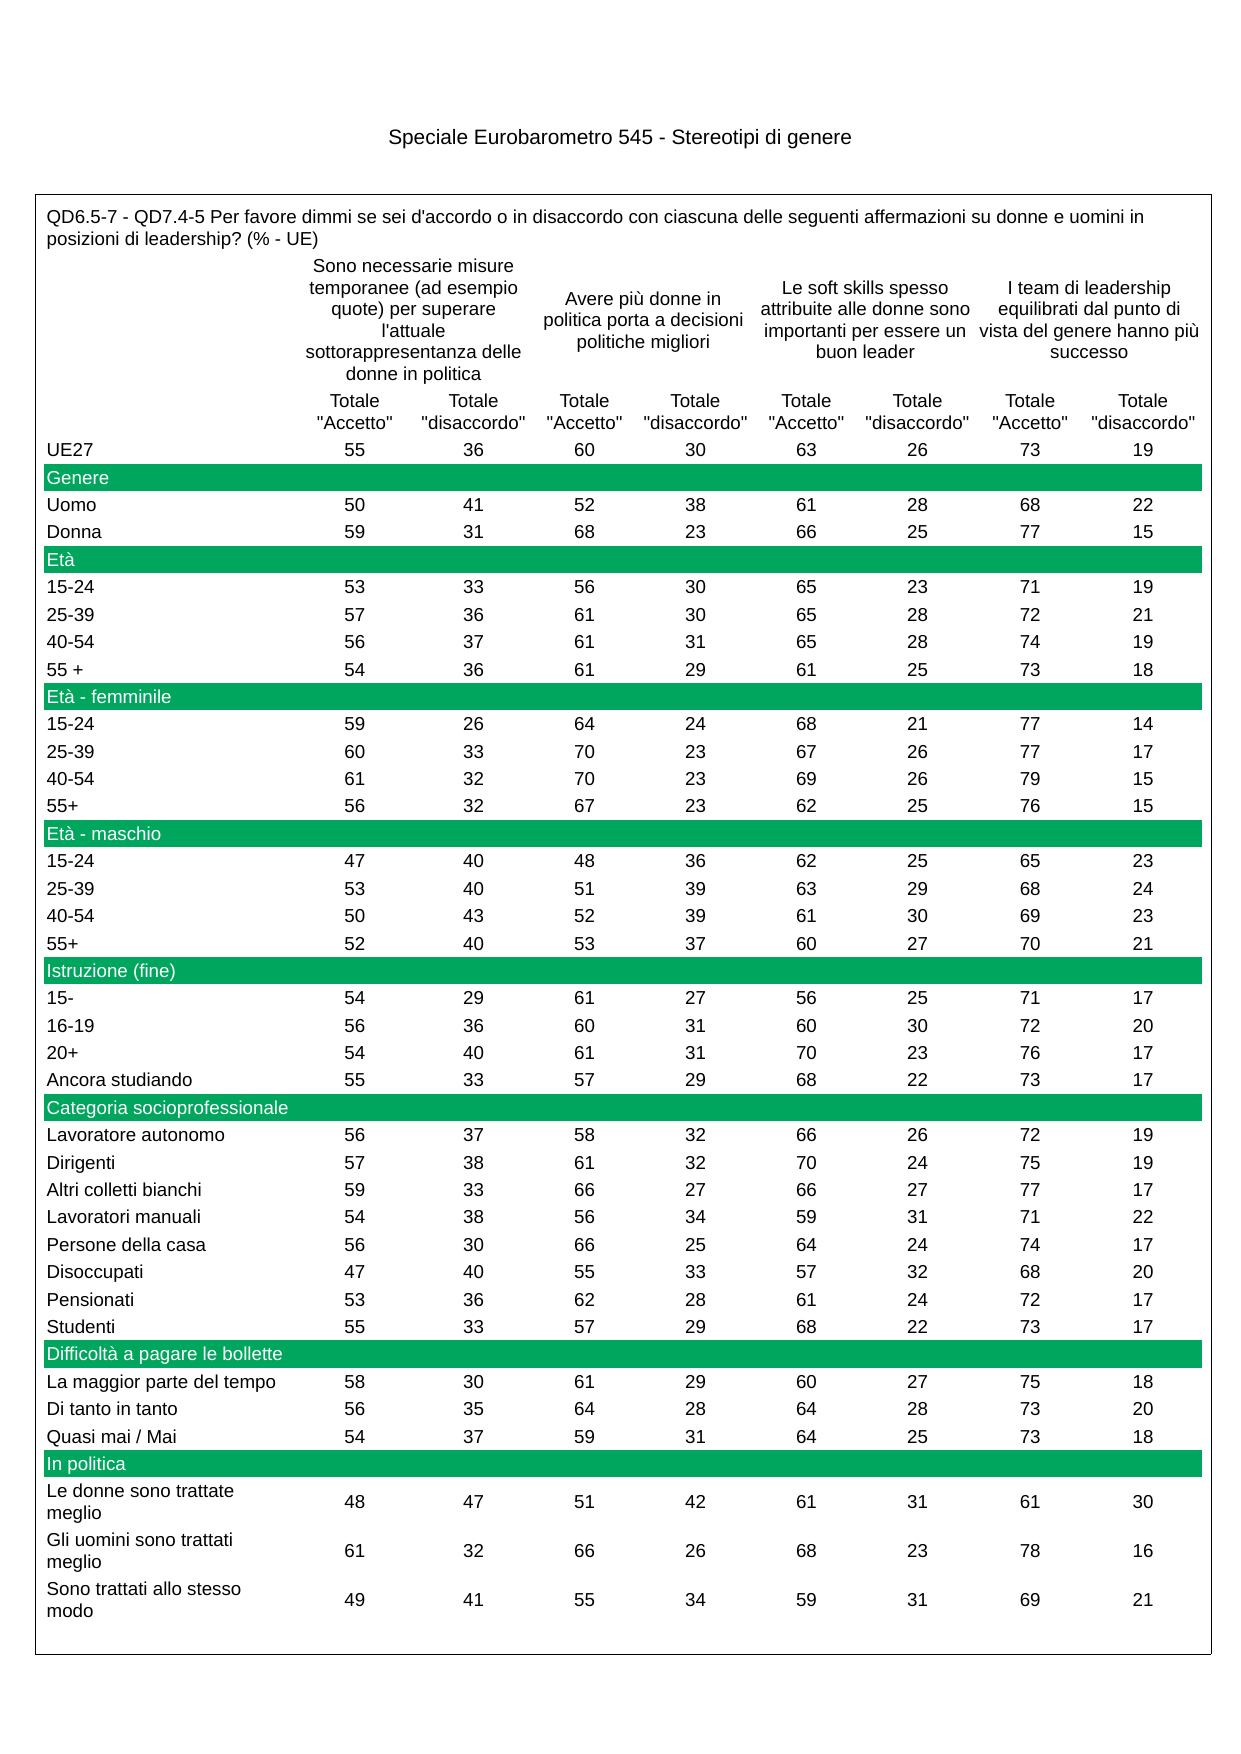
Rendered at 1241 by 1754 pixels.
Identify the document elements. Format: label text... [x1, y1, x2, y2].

table_cell 19 [1084, 1121, 1202, 1148]
table_cell 60 [754, 1012, 858, 1039]
table_cell 26 [636, 1526, 754, 1575]
table_cell 32 [859, 1258, 976, 1286]
table_cell 34 [636, 1575, 754, 1624]
table_cell 52 [532, 491, 636, 518]
table_cell 72 [976, 1012, 1084, 1039]
table_cell 71 [976, 1203, 1084, 1231]
table_cell Età - maschio [44, 820, 1202, 847]
table_cell 24 [859, 1286, 976, 1313]
table_cell 41 [415, 1575, 532, 1624]
table_cell 21 [1084, 601, 1202, 628]
table_cell 28 [859, 601, 976, 628]
table_cell 57 [295, 601, 414, 628]
table_cell 38 [415, 1149, 532, 1176]
table_cell 37 [415, 1423, 532, 1450]
table_cell [44, 252, 294, 387]
table_cell 57 [532, 1066, 636, 1094]
table_cell 47 [295, 1258, 414, 1286]
table_cell 63 [754, 436, 858, 464]
table_cell 73 [976, 1423, 1084, 1450]
table_cell Studenti [44, 1313, 294, 1340]
table_cell Totale "disaccordo" [859, 387, 976, 436]
table_cell 56 [295, 1012, 414, 1039]
table_cell 36 [415, 655, 532, 683]
table_cell 31 [636, 1039, 754, 1066]
table_cell 30 [415, 1231, 532, 1258]
table_cell Istruzione (fine) [44, 957, 1202, 984]
table_cell Totale "disaccordo" [1084, 387, 1202, 436]
table_cell 40-54 [44, 628, 294, 655]
table_cell 61 [754, 1477, 858, 1526]
table_cell 64 [532, 710, 636, 738]
table_cell 61 [532, 628, 636, 655]
table_cell 30 [859, 1012, 976, 1039]
table_cell 67 [754, 738, 858, 765]
table_cell 55 [295, 1066, 414, 1094]
table_cell 52 [532, 902, 636, 929]
table_cell 36 [415, 1286, 532, 1313]
table_cell 76 [976, 793, 1084, 820]
table_cell 64 [754, 1423, 858, 1450]
table_cell 31 [859, 1203, 976, 1231]
table_cell Totale "Accetto" [976, 387, 1084, 436]
table_cell 75 [976, 1368, 1084, 1395]
table_cell 73 [976, 1313, 1084, 1340]
table_cell 54 [295, 1203, 414, 1231]
table_cell 50 [295, 902, 414, 929]
table_cell 53 [295, 573, 414, 601]
table_cell 32 [415, 765, 532, 792]
table_cell 25-39 [44, 601, 294, 628]
table_cell 74 [976, 628, 1084, 655]
table_cell 70 [976, 929, 1084, 957]
table_cell Lavoratori manuali [44, 1203, 294, 1231]
table_cell 20 [1084, 1258, 1202, 1286]
table_cell 43 [415, 902, 532, 929]
table_cell 61 [532, 1368, 636, 1395]
table_cell 61 [754, 655, 858, 683]
table_cell 61 [532, 1149, 636, 1176]
table_cell 32 [636, 1121, 754, 1148]
table_cell 57 [532, 1313, 636, 1340]
table_cell 15- [44, 984, 294, 1012]
table_cell 20+ [44, 1039, 294, 1066]
table_cell Dirigenti [44, 1149, 294, 1176]
table_cell Sono trattati allo stesso modo [44, 1575, 294, 1624]
table_cell 24 [1084, 875, 1202, 902]
table_cell 23 [636, 738, 754, 765]
table_cell 29 [636, 655, 754, 683]
table_cell 36 [636, 847, 754, 874]
table_cell 23 [859, 1039, 976, 1066]
table_cell 73 [976, 655, 1084, 683]
table_cell 54 [295, 1039, 414, 1066]
table_cell 71 [976, 573, 1084, 601]
table_cell 53 [532, 929, 636, 957]
table_cell 56 [295, 793, 414, 820]
table_cell 61 [532, 1039, 636, 1066]
table_cell 25 [859, 847, 976, 874]
table_cell 23 [1084, 847, 1202, 874]
table_cell 54 [295, 655, 414, 683]
table_cell 68 [976, 491, 1084, 518]
table_cell 37 [415, 1121, 532, 1148]
table_cell Totale "disaccordo" [636, 387, 754, 436]
table_cell Sono necessarie misure temporanee (ad esempio quote) per superare l'attuale sottorappresentanza delle donne in politica [295, 252, 532, 387]
table_cell Età [44, 546, 1202, 573]
table_cell 58 [532, 1121, 636, 1148]
table_cell 15 [1084, 765, 1202, 792]
table_cell 47 [295, 847, 414, 874]
table_cell Ancora studiando [44, 1066, 294, 1094]
table_cell 32 [415, 1526, 532, 1575]
table_cell Persone della casa [44, 1231, 294, 1258]
table_cell 61 [976, 1477, 1084, 1526]
table_cell 62 [754, 793, 858, 820]
table_cell 51 [532, 1477, 636, 1526]
table_cell 25 [636, 1231, 754, 1258]
table_cell 40-54 [44, 765, 294, 792]
table_cell 64 [754, 1395, 858, 1422]
table_cell 16-19 [44, 1012, 294, 1039]
table_cell 26 [859, 436, 976, 464]
table_cell 31 [859, 1477, 976, 1526]
table_cell 57 [754, 1258, 858, 1286]
table_cell [44, 387, 294, 436]
table_cell 25 [859, 655, 976, 683]
table_cell 38 [415, 1203, 532, 1231]
table_cell Totale "Accetto" [532, 387, 636, 436]
table_cell 63 [754, 875, 858, 902]
table_cell 30 [636, 573, 754, 601]
table_cell 56 [532, 573, 636, 601]
table_cell 27 [636, 984, 754, 1012]
table_cell 54 [295, 1423, 414, 1450]
table_cell 27 [636, 1176, 754, 1203]
table_cell 33 [415, 1176, 532, 1203]
table_cell 58 [295, 1368, 414, 1395]
table_header QD6.5-7 - QD7.4-5 Per favore dimmi se sei d'accordo o in disaccordo con ciascuna delle seguenti affermazioni su donne e uomini in posizioni di leadership? (% - UE) [44, 203, 1202, 252]
table_cell 48 [295, 1477, 414, 1526]
table_cell 57 [295, 1149, 414, 1176]
table_cell Disoccupati [44, 1258, 294, 1286]
table_cell Le soft skills spesso attribuite alle donne sono importanti per essere un buon leader [754, 252, 976, 387]
table_cell 40 [415, 929, 532, 957]
table_cell 68 [754, 1066, 858, 1094]
table_cell 72 [976, 1286, 1084, 1313]
table_cell 77 [976, 1176, 1084, 1203]
table_cell Totale "Accetto" [754, 387, 858, 436]
table_cell 68 [532, 519, 636, 546]
table_cell 79 [976, 765, 1084, 792]
table_cell 72 [976, 1121, 1084, 1148]
table_cell 69 [754, 765, 858, 792]
table_cell 21 [859, 710, 976, 738]
table_cell 54 [295, 984, 414, 1012]
table_cell 29 [636, 1313, 754, 1340]
table_cell 17 [1084, 1286, 1202, 1313]
table_cell 26 [859, 738, 976, 765]
table_cell 62 [754, 847, 858, 874]
table_cell 39 [636, 875, 754, 902]
table_cell 71 [976, 984, 1084, 1012]
table_cell 22 [859, 1313, 976, 1340]
table_cell 78 [976, 1526, 1084, 1575]
table_cell 24 [859, 1149, 976, 1176]
table_cell 65 [754, 628, 858, 655]
table_cell 27 [859, 929, 976, 957]
table_cell 60 [754, 1368, 858, 1395]
table_cell 77 [976, 738, 1084, 765]
table_cell 59 [295, 710, 414, 738]
table_cell 68 [976, 875, 1084, 902]
table_cell 70 [532, 765, 636, 792]
table_cell 66 [754, 1176, 858, 1203]
table_cell 68 [754, 1526, 858, 1575]
table_cell 61 [295, 765, 414, 792]
table_cell 26 [859, 765, 976, 792]
table_cell 26 [859, 1121, 976, 1148]
table_cell 73 [976, 1395, 1084, 1422]
table_cell 66 [532, 1231, 636, 1258]
table_cell 25 [859, 1423, 976, 1450]
table_cell 32 [636, 1149, 754, 1176]
table_cell 56 [532, 1203, 636, 1231]
table_cell 17 [1084, 984, 1202, 1012]
table_cell 29 [636, 1368, 754, 1395]
table_cell 64 [754, 1231, 858, 1258]
table_cell 33 [415, 738, 532, 765]
table_cell Avere più donne in politica porta a decisioni politiche migliori [532, 252, 754, 387]
table_cell 18 [1084, 655, 1202, 683]
table_cell 53 [295, 1286, 414, 1313]
table_cell 48 [532, 847, 636, 874]
table_cell 75 [976, 1149, 1084, 1176]
table_cell 62 [532, 1286, 636, 1313]
table_cell 40-54 [44, 902, 294, 929]
table_cell Difficoltà a pagare le bollette [44, 1340, 1202, 1368]
table_cell 15 [1084, 793, 1202, 820]
table_cell 25 [859, 519, 976, 546]
table_cell 66 [532, 1176, 636, 1203]
table_cell 41 [415, 491, 532, 518]
table_cell 31 [636, 1423, 754, 1450]
table_cell 47 [415, 1477, 532, 1526]
table_cell 52 [295, 929, 414, 957]
table_cell Totale "Accetto" [295, 387, 414, 436]
table_cell 23 [636, 519, 754, 546]
table_cell 55 [532, 1575, 636, 1624]
table_cell 68 [976, 1258, 1084, 1286]
table_cell 55 [295, 1313, 414, 1340]
table_cell 70 [754, 1039, 858, 1066]
table_cell 19 [1084, 436, 1202, 464]
table_cell 25 [859, 984, 976, 1012]
table_cell 66 [532, 1526, 636, 1575]
table_cell 31 [415, 519, 532, 546]
table_cell 18 [1084, 1423, 1202, 1450]
table_cell Genere [44, 464, 1202, 491]
table_cell 59 [754, 1203, 858, 1231]
table_cell 35 [415, 1395, 532, 1422]
table_cell 36 [415, 1012, 532, 1039]
table_cell 28 [636, 1395, 754, 1422]
table_cell 68 [754, 1313, 858, 1340]
table_cell 28 [859, 1395, 976, 1422]
table_cell 18 [1084, 1368, 1202, 1395]
table_cell 25 [859, 793, 976, 820]
table_cell 67 [532, 793, 636, 820]
table_cell 23 [636, 765, 754, 792]
table_cell 22 [859, 1066, 976, 1094]
table_cell 19 [1084, 1149, 1202, 1176]
table_cell 61 [754, 902, 858, 929]
table_cell 59 [295, 519, 414, 546]
table_cell 76 [976, 1039, 1084, 1066]
table_cell 23 [859, 1526, 976, 1575]
table_cell 65 [754, 601, 858, 628]
table_cell 23 [1084, 902, 1202, 929]
table_cell 55 [532, 1258, 636, 1286]
table_cell 21 [1084, 929, 1202, 957]
table_cell 59 [295, 1176, 414, 1203]
table_cell 29 [859, 875, 976, 902]
table_cell 73 [976, 1066, 1084, 1094]
table_cell 73 [976, 436, 1084, 464]
table_cell 53 [295, 875, 414, 902]
table_cell 38 [636, 491, 754, 518]
table_cell 61 [754, 491, 858, 518]
table_cell 61 [532, 984, 636, 1012]
table_cell 17 [1084, 738, 1202, 765]
table_cell 60 [532, 436, 636, 464]
table_cell 59 [532, 1423, 636, 1450]
table_cell 59 [754, 1575, 858, 1624]
table_cell 61 [295, 1526, 414, 1575]
table_cell 40 [415, 1039, 532, 1066]
table_cell Donna [44, 519, 294, 546]
table_cell 30 [636, 436, 754, 464]
table_cell 69 [976, 902, 1084, 929]
table_cell 26 [415, 710, 532, 738]
table_cell 60 [295, 738, 414, 765]
table_cell 27 [859, 1176, 976, 1203]
table_cell Totale "disaccordo" [415, 387, 532, 436]
table_cell 64 [532, 1395, 636, 1422]
table_cell 15-24 [44, 573, 294, 601]
table_cell 17 [1084, 1176, 1202, 1203]
table_cell 37 [415, 628, 532, 655]
table_cell 60 [754, 929, 858, 957]
table_cell 15-24 [44, 710, 294, 738]
table_cell 36 [415, 601, 532, 628]
table_cell 70 [754, 1149, 858, 1176]
table_cell 69 [976, 1575, 1084, 1624]
table_cell 42 [636, 1477, 754, 1526]
table_cell In politica [44, 1450, 1202, 1477]
table_cell 31 [859, 1575, 976, 1624]
table_cell 29 [636, 1066, 754, 1094]
table_cell 56 [754, 984, 858, 1012]
table_cell 32 [415, 793, 532, 820]
table_cell I team di leadership equilibrati dal punto di vista del genere hanno più successo [976, 252, 1202, 387]
table_cell 77 [976, 519, 1084, 546]
table_cell 31 [636, 1012, 754, 1039]
table_cell 33 [636, 1258, 754, 1286]
table_cell 30 [1084, 1477, 1202, 1526]
table_cell 40 [415, 1258, 532, 1286]
table_cell Lavoratore autonomo [44, 1121, 294, 1148]
table_cell 17 [1084, 1066, 1202, 1094]
table_cell 36 [415, 436, 532, 464]
table_cell 17 [1084, 1313, 1202, 1340]
table_cell 33 [415, 573, 532, 601]
table_cell 24 [636, 710, 754, 738]
table_cell 24 [859, 1231, 976, 1258]
table_cell 60 [532, 1012, 636, 1039]
table_cell Categoria socioprofessionale [44, 1094, 1202, 1121]
table_cell 34 [636, 1203, 754, 1231]
table_cell 30 [415, 1368, 532, 1395]
table_cell 70 [532, 738, 636, 765]
table_cell 55+ [44, 929, 294, 957]
table_cell 14 [1084, 710, 1202, 738]
table_cell 17 [1084, 1231, 1202, 1258]
table_cell 16 [1084, 1526, 1202, 1575]
table_cell 19 [1084, 573, 1202, 601]
table_cell 66 [754, 1121, 858, 1148]
table_cell 30 [636, 601, 754, 628]
table_cell Età - femminile [44, 683, 1202, 710]
table_cell 72 [976, 601, 1084, 628]
table_cell 23 [636, 793, 754, 820]
table_cell 61 [754, 1286, 858, 1313]
table_cell 17 [1084, 1039, 1202, 1066]
table_cell 21 [1084, 1575, 1202, 1624]
table_cell Uomo [44, 491, 294, 518]
table_cell 31 [636, 628, 754, 655]
table_cell 65 [754, 573, 858, 601]
table_cell Gli uomini sono trattati meglio [44, 1526, 294, 1575]
table_cell 55+ [44, 793, 294, 820]
table_cell 55 + [44, 655, 294, 683]
table_cell UE27 [44, 436, 294, 464]
table_cell 49 [295, 1575, 414, 1624]
table_cell 40 [415, 875, 532, 902]
table_cell Di tanto in tanto [44, 1395, 294, 1422]
table_cell 20 [1084, 1012, 1202, 1039]
table_cell 51 [532, 875, 636, 902]
table_cell 33 [415, 1313, 532, 1340]
table_cell 22 [1084, 491, 1202, 518]
table_cell 40 [415, 847, 532, 874]
table_cell Altri colletti bianchi [44, 1176, 294, 1203]
table_cell 68 [754, 710, 858, 738]
table_cell 23 [859, 573, 976, 601]
table_cell 19 [1084, 628, 1202, 655]
table_cell 22 [1084, 1203, 1202, 1231]
table_cell 15-24 [44, 847, 294, 874]
table_cell 61 [532, 601, 636, 628]
table_cell 77 [976, 710, 1084, 738]
table_cell 74 [976, 1231, 1084, 1258]
table_cell 65 [976, 847, 1084, 874]
table_cell 56 [295, 1231, 414, 1258]
table_cell 39 [636, 902, 754, 929]
table_cell 56 [295, 1121, 414, 1148]
table_cell La maggior parte del tempo [44, 1368, 294, 1395]
table_cell 30 [859, 902, 976, 929]
table_cell 61 [532, 655, 636, 683]
table_cell 66 [754, 519, 858, 546]
table_cell 28 [859, 491, 976, 518]
table_cell 50 [295, 491, 414, 518]
table_cell 25-39 [44, 875, 294, 902]
table_cell 15 [1084, 519, 1202, 546]
table_cell Quasi mai / Mai [44, 1423, 294, 1450]
table_cell 28 [859, 628, 976, 655]
table_cell 27 [859, 1368, 976, 1395]
table_cell 29 [415, 984, 532, 1012]
table_cell 20 [1084, 1395, 1202, 1422]
table_cell 37 [636, 929, 754, 957]
table_cell 55 [295, 436, 414, 464]
table_cell Le donne sono trattate meglio [44, 1477, 294, 1526]
table_cell 25-39 [44, 738, 294, 765]
table_cell 56 [295, 628, 414, 655]
table_cell 28 [636, 1286, 754, 1313]
table_cell Pensionati [44, 1286, 294, 1313]
table_cell 33 [415, 1066, 532, 1094]
table_cell 56 [295, 1395, 414, 1422]
